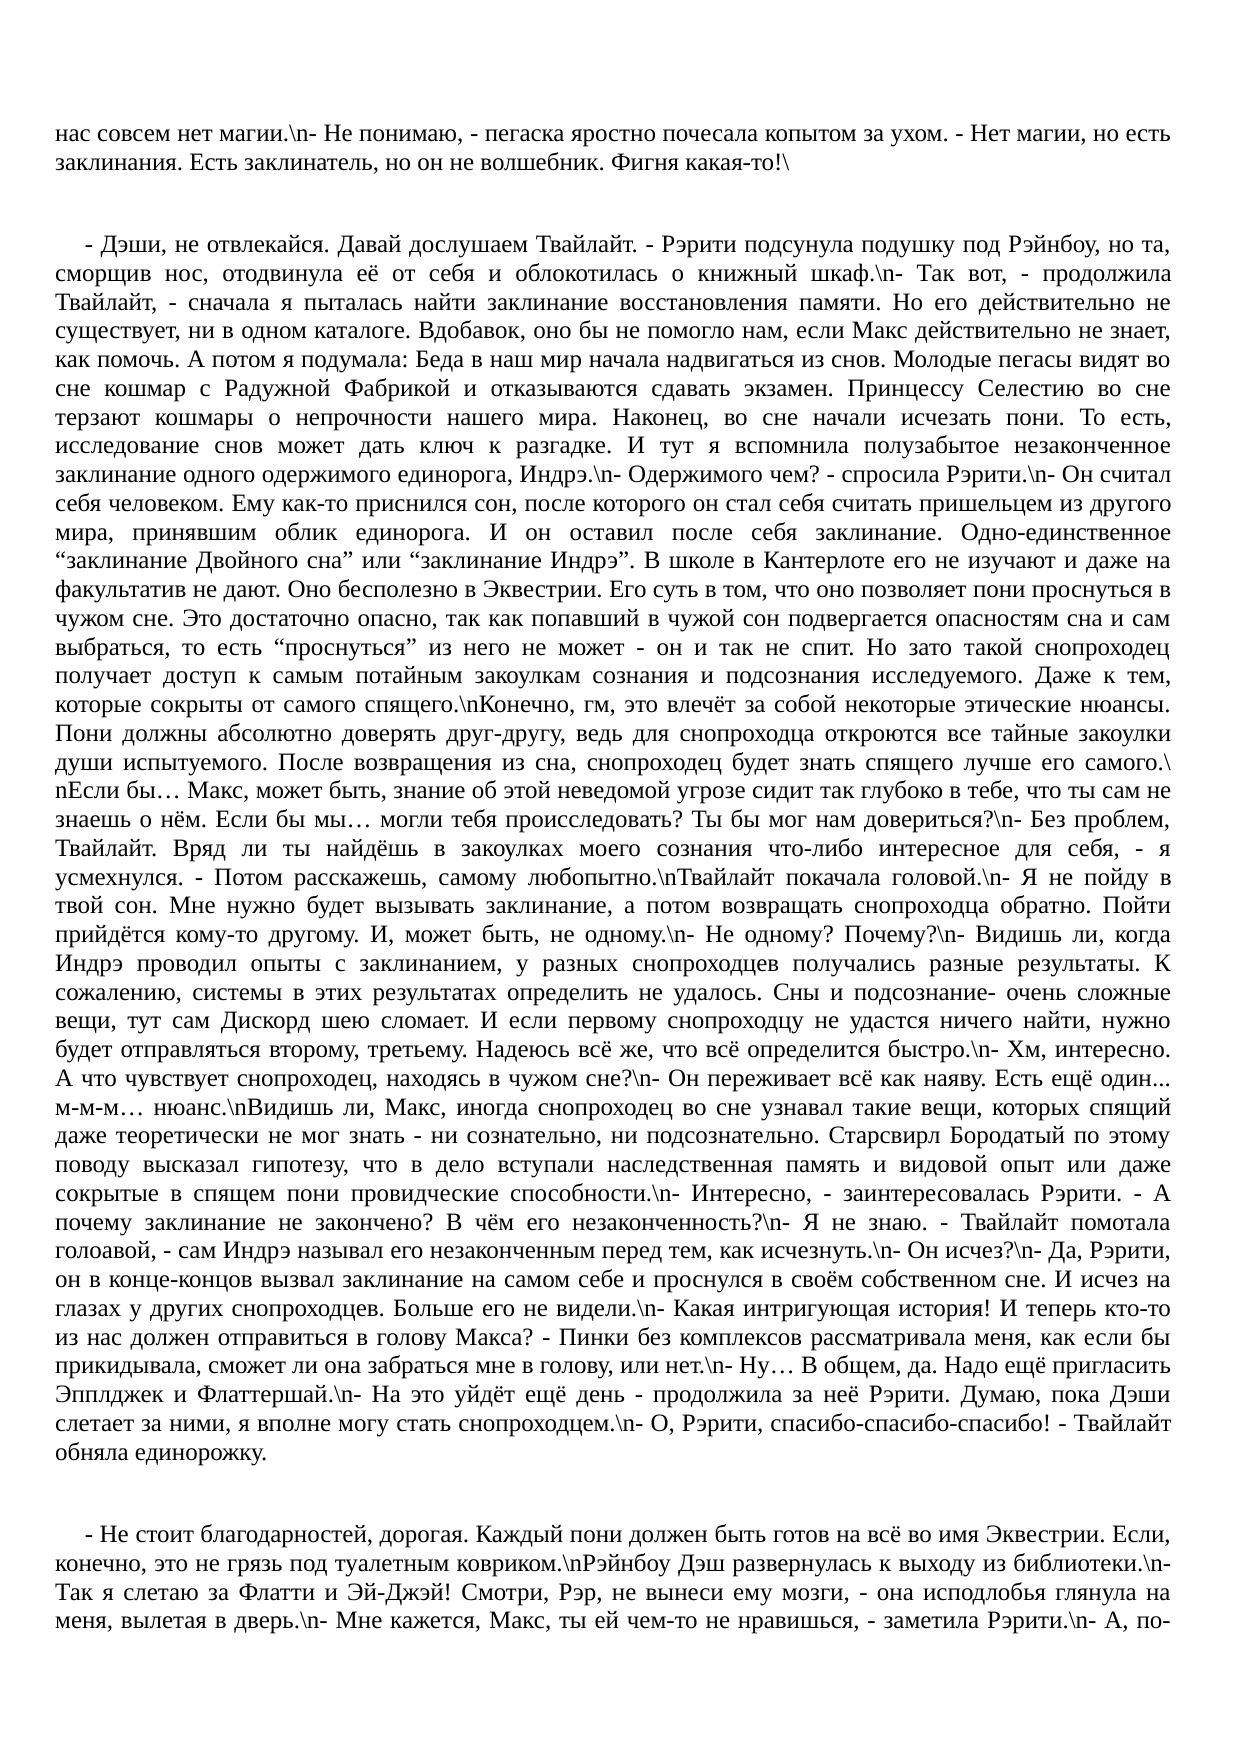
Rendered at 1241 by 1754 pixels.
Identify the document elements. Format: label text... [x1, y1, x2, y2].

text - Не стоит благодарностей, дорогая. Каждый пони должен быть готов на всё во имя Эквестрии. Если, конечно, это не грязь под туалетным ковриком.\nРэйнбоу Дэш развернулась к выходу из библиотеки.\n- Так я слетаю за Флатти и Эй-Джэй! Смотри, Рэр, не вынеси ему мозги, - она исподлобья глянула на меня, вылетая в дверь.\n- Мне кажется, Макс, ты ей чем-то не нравишься, - заметила Рэрити.\n- А, по- [55, 1519, 1172, 1634]
text нас совсем нет магии.\n- Не понимаю, - пегаска яростно почесала копытом за ухом. - Нет магии, но есть заклинания. Есть заклинатель, но он не волшебник. Фигня какая-то!\ [55, 118, 1172, 176]
text - Дэши, не отвлекайся. Давай дослушаем Твайлайт. - Рэрити подсунула подушку под Рэйнбоу, но та, сморщив нос, отодвинула её от себя и облокотилась о книжный шкаф.\n- Так вот, - продолжила Твайлайт, - сначала я пыталась найти заклинание восстановления памяти. Но его действительно не существует, ни в одном каталоге. Вдобавок, оно бы не помогло нам, если Макс действительно не знает, как помочь. А потом я подумала: Беда в наш мир начала надвигаться из снов. Молодые пегасы видят во сне кошмар с Радужной Фабрикой и отказываются сдавать экзамен. Принцессу Селестию во сне терзают кошмары о непрочности нашего мира. Наконец, во сне начали исчезать пони. То есть, исследование снов может дать ключ к разгадке. И тут я вспомнила полузабытое незаконченное заклинание одного одержимого единорога, Индрэ.\n- Одержимого чем? - спросила Рэрити.\n- Он считал себя человеком. Ему как-то приснился сон, после которого он стал себя считать пришельцем из другого мира, принявшим облик единорога. И он оставил после себя заклинание. Одно-единственное “заклинание Двойного сна” или “заклинание Индрэ”. В школе в Кантерлоте его не изучают и даже на факультатив не дают. Оно бесполезно в Эквестрии. Его суть в том, что оно позволяет пони проснуться в чужом сне. Это достаточно опасно, так как попавший в чужой сон подвергается опасностям сна и сам выбраться, то есть “проснуться” из него не может - он и так не спит. Но зато такой снопроходец получает доступ к самым потайным закоулкам сознания и подсознания исследуемого. Даже к тем, которые сокрыты от самого спящего.\nКонечно, гм, это влечёт за собой некоторые этические нюансы. Пони должны абсолютно доверять друг-другу, ведь для снопроходца откроются все тайные закоулки души испытуемого. После возвращения из сна, снопроходец будет знать спящего лучше его самого.\nЕсли бы… Макс, может быть, знание об этой неведомой угрозе сидит так глубоко в тебе, что ты сам не знаешь о нём. Если бы мы… могли тебя происследовать? Ты бы мог нам довериться?\n- Без проблем, Твайлайт. Вряд ли ты найдёшь в закоулках моего сознания что-либо интересное для себя, - я усмехнулся. - Потом расскажешь, самому любопытно.\nТвайлайт покачала головой.\n- Я не пойду в твой сон. Мне нужно будет вызывать заклинание, а потом возвращать снопроходца обратно. Пойти прийдётся кому-то другому. И, может быть, не одному.\n- Не одному? Почему?\n- Видишь ли, когда Индрэ проводил опыты с заклинанием, у разных снопроходцев получались разные результаты. К сожалению, системы в этих результатах определить не удалось. Сны и подсознание- очень сложные вещи, тут сам Дискорд шею сломает. И если первому снопроходцу не удастся ничего найти, нужно будет отправляться второму, третьему. Надеюсь всё же, что всё определится быстро.\n- Хм, интересно. А что чувствует снопроходец, находясь в чужом сне?\n- Он переживает всё как наяву. Есть ещё один... м-м-м… нюанс.\nВидишь ли, Макс, иногда снопроходец во сне узнавал такие вещи, которых спящий даже теоретически не мог знать - ни сознательно, ни подсознательно. Старсвирл Бородатый по этому поводу высказал гипотезу, что в дело вступали наследственная память и видовой опыт или даже сокрытые в спящем пони провидческие способности.\n- Интересно, - заинтересовалась Рэрити. - А почему заклинание не закончено? В чём его незаконченность?\n- Я не знаю. - Твайлайт помотала голоавой, - сам Индрэ называл его незаконченным перед тем, как исчезнуть.\n- Он исчез?\n- Да, Рэрити, он в конце-концов вызвал заклинание на самом себе и проснулся в своём собственном сне. И исчез на глазах у других снопроходцев. Больше его не видели.\n- Какая интригующая история! И теперь кто-то из нас должен отправиться в голову Макса? - Пинки без комплексов рассматривала меня, как если бы прикидывала, сможет ли она забраться мне в голову, или нет.\n- Ну… В общем, да. Надо ещё пригласить Эпплджек и Флаттершай.\n- На это уйдёт ещё день - продолжила за неё Рэрити. Думаю, пока Дэши слетает за ними, я вполне могу стать снопроходцем.\n- О, Рэрити, спасибо-спасибо-спасибо! - Твайлайт обняла единорожку. [55, 229, 1172, 1466]
